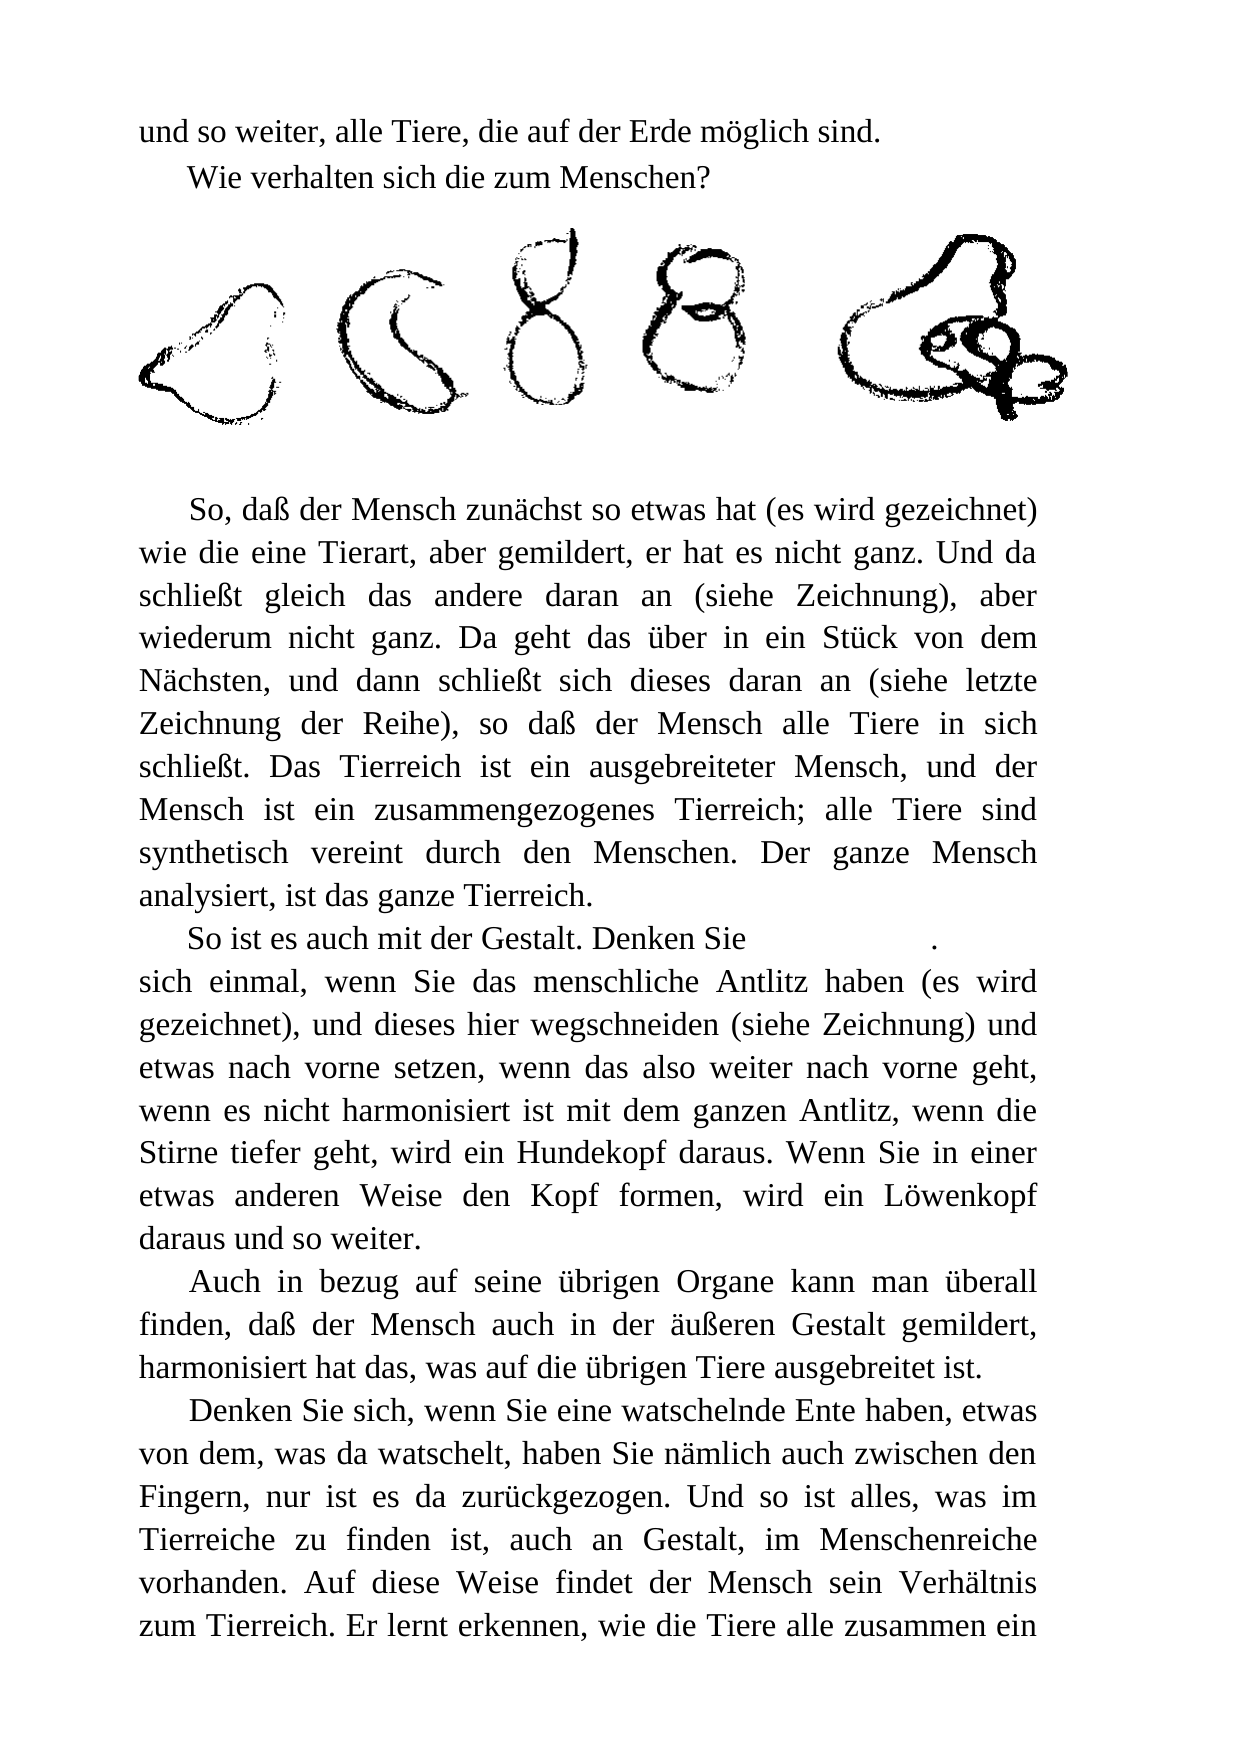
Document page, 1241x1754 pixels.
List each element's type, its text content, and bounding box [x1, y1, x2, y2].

text Denken Sie sich, wenn Sie eine watschelnde Ente haben, etwas von dem, was da watschelt, haben Sie nämlich auch zwischen den Fingern, nur ist es da zurückgezogen. Und so ist alles, was im Tierreiche zu finden ist, auch an Gestalt, im Menschenreiche vorhanden. Auf diese Weise findet der Mensch sein Verhältnis zum Tierreich. Er lernt erkennen, wie die Tiere alle zusammen ein [139, 1390, 1038, 1643]
text Wie verhalten sich die zum Menschen? [139, 158, 1038, 196]
text Auch in bezug auf seine übrigen Organe kann man überall finden, daß der Mensch auch in der äußeren Gestalt gemildert, harmonisiert hat das, was auf die übrigen Tiere ausgebreitet ist. [139, 1261, 1038, 1386]
text So, daß der Mensch zunächst so etwas hat (es wird gezeichnet) wie die eine Tierart, aber gemildert, er hat es nicht ganz. Und da schließt gleich das andere daran an (siehe Zeichnung), aber wiederum nicht ganz. Da geht das über in ein Stück von dem Nächsten, und dann schließt sich dieses daran an (siehe letzte Zeichnung der Reihe), so daß der Mensch alle Tiere in sich schließt. Das Tierreich ist ein ausgebreiteter Mensch, und der Mensch ist ein zusammengezogenes Tierreich; alle Tiere sind synthetisch vereint durch den Menschen. Der ganze Mensch analysiert, ist das ganze Tierreich. [139, 489, 1038, 913]
text sich einmal, wenn Sie das menschliche Antlitz haben (es wird gezeichnet), und dieses hier wegschneiden (siehe Zeichnung) und etwas nach vorne setzen, wenn das also weiter nach vorne geht, wenn es nicht harmonisiert ist mit dem ganzen Antlitz, wenn die Stirne tiefer geht, wird ein Hundekopf daraus. Wenn Sie in einer etwas anderen Weise den Kopf formen, wird ein Löwenkopf daraus und so weiter. [139, 961, 1038, 1257]
text und so weiter, alle Tiere, die auf der Erde möglich sind. [139, 111, 1038, 149]
picture [138, 228, 1068, 425]
text So ist es auch mit der Gestalt. Denken Sie . [139, 918, 1038, 956]
